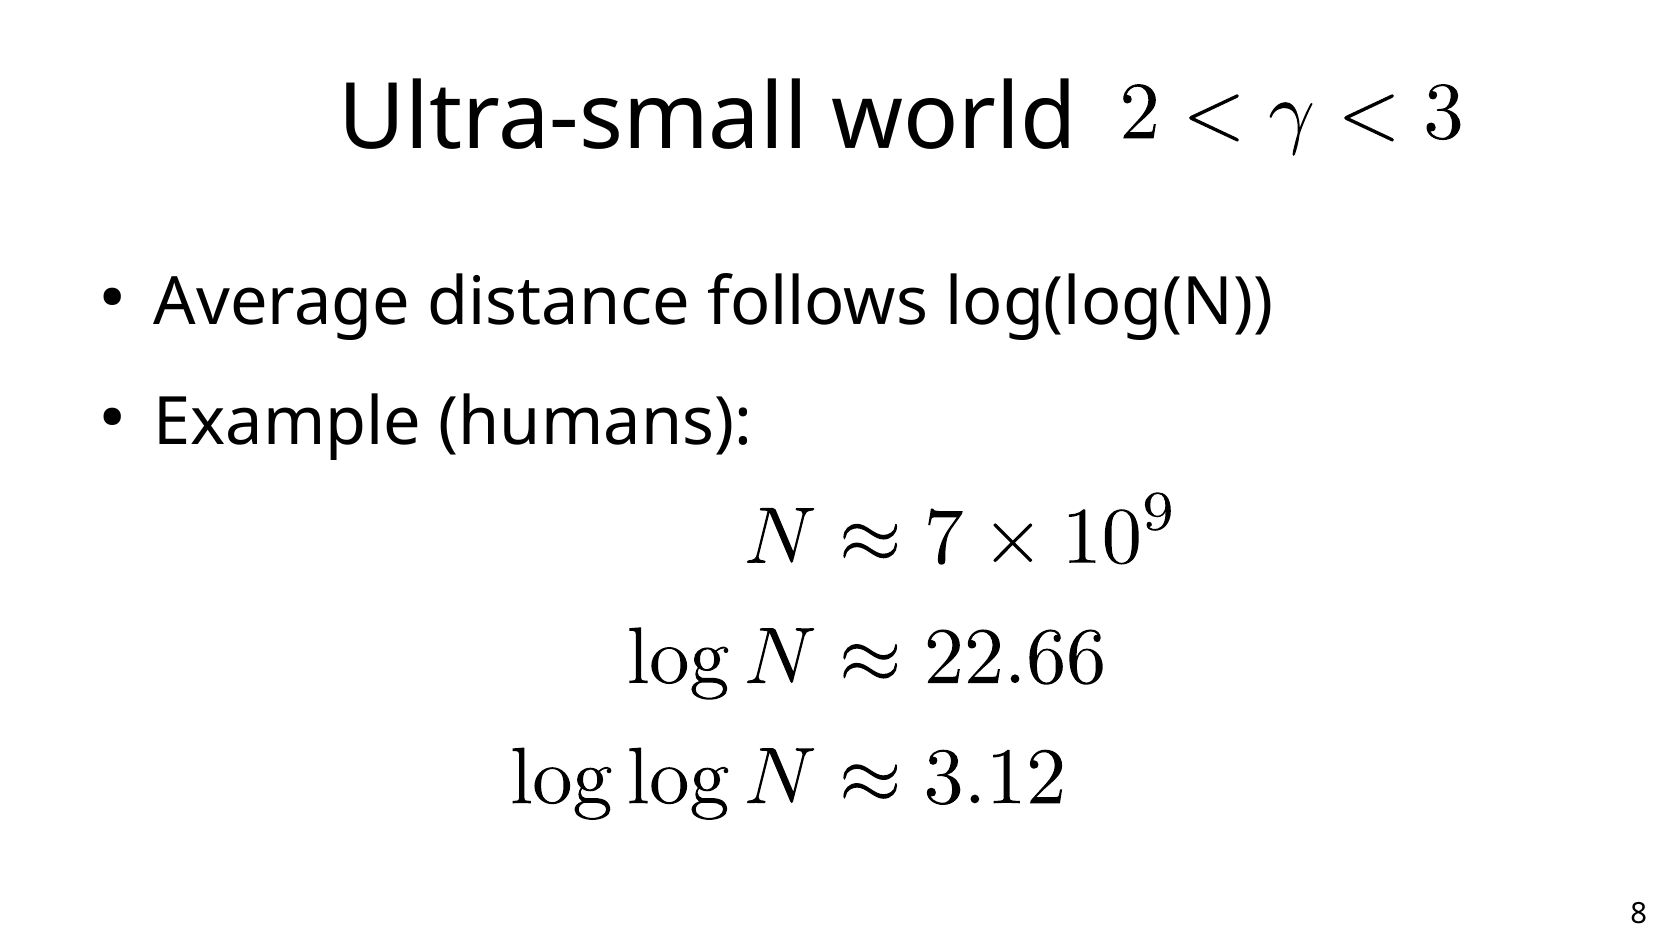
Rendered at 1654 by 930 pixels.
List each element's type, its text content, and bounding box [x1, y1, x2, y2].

text_box [510, 492, 1174, 820]
title Ultra-small world [82, 1, 1571, 225]
text_box [1119, 84, 1465, 156]
list Average distance follows log(log(N)) Example (humans): [82, 252, 1571, 466]
